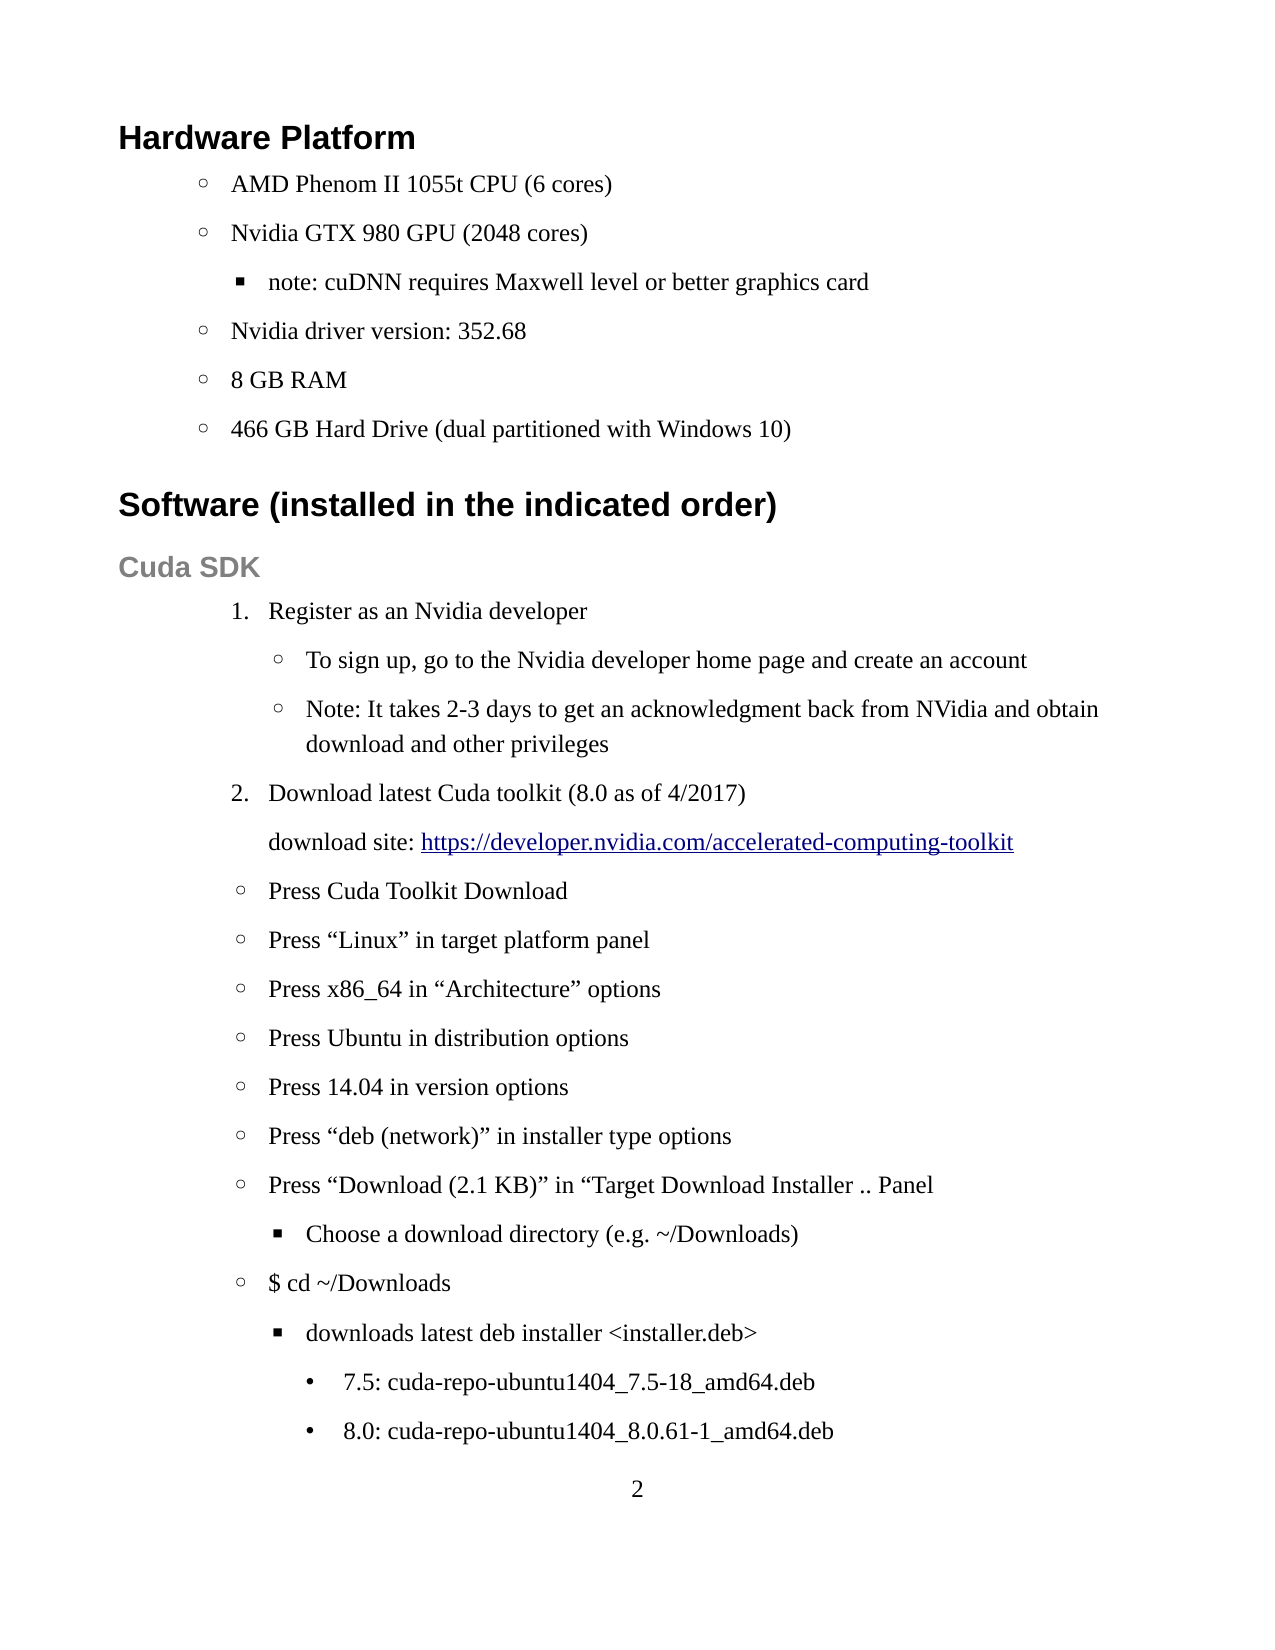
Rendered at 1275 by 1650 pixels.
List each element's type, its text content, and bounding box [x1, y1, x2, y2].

list To sign up, go to the Nvidia developer home page and create an account [268, 645, 1157, 674]
list AMD Phenom II 1055t CPU (6 cores) [193, 169, 1157, 198]
list $ cd ~/Downloads [231, 1268, 1157, 1297]
list 466 GB Hard Drive (dual partitioned with Windows 10) [193, 414, 1157, 443]
list downloads latest deb installer <installer.deb> [268, 1318, 1157, 1346]
list note: cuDNN requires Maxwell level or better graphics card [231, 267, 1157, 296]
subtitle Software (installed in the indicated order) [118, 484, 1157, 523]
list Choose a download directory (e.g. ~/Downloads) [268, 1219, 1157, 1248]
list Press Cuda Toolkit Download [231, 876, 1157, 905]
subtitle Cuda SDK [118, 550, 1157, 584]
list Press x86_64 in “Architecture” options [231, 974, 1157, 1003]
list Press 14.04 in version options [231, 1072, 1157, 1101]
list 7.5: cuda-repo-ubuntu1404_7.5-18_amd64.deb [306, 1367, 1157, 1395]
list Press “deb (network)” in installer type options [231, 1121, 1157, 1150]
list Press “Linux” in target platform panel [231, 925, 1157, 954]
list Download latest Cuda toolkit (8.0 as of 4/2017) [231, 778, 1157, 807]
list Press “Download (2.1 KB)” in “Target Download Installer .. Panel [231, 1170, 1157, 1199]
list 8 GB RAM [193, 366, 1157, 394]
list Press Ubuntu in distribution options [231, 1023, 1157, 1052]
list Note: It takes 2-3 days to get an acknowledgment back from NVidia and obtain download and other privileges [268, 694, 1157, 758]
list 8.0: cuda-repo-ubuntu1404_8.0.61-1_amd64.deb [306, 1416, 1157, 1444]
list Nvidia GTX 980 GPU (2048 cores) [193, 218, 1157, 247]
list Register as an Nvidia developer [231, 596, 1157, 625]
subtitle Hardware Platform [118, 118, 1157, 157]
list Nvidia driver version: 352.68 [193, 316, 1157, 345]
list download site: https://developer.nvidia.com/accelerated-computing-toolkit [231, 827, 1157, 856]
